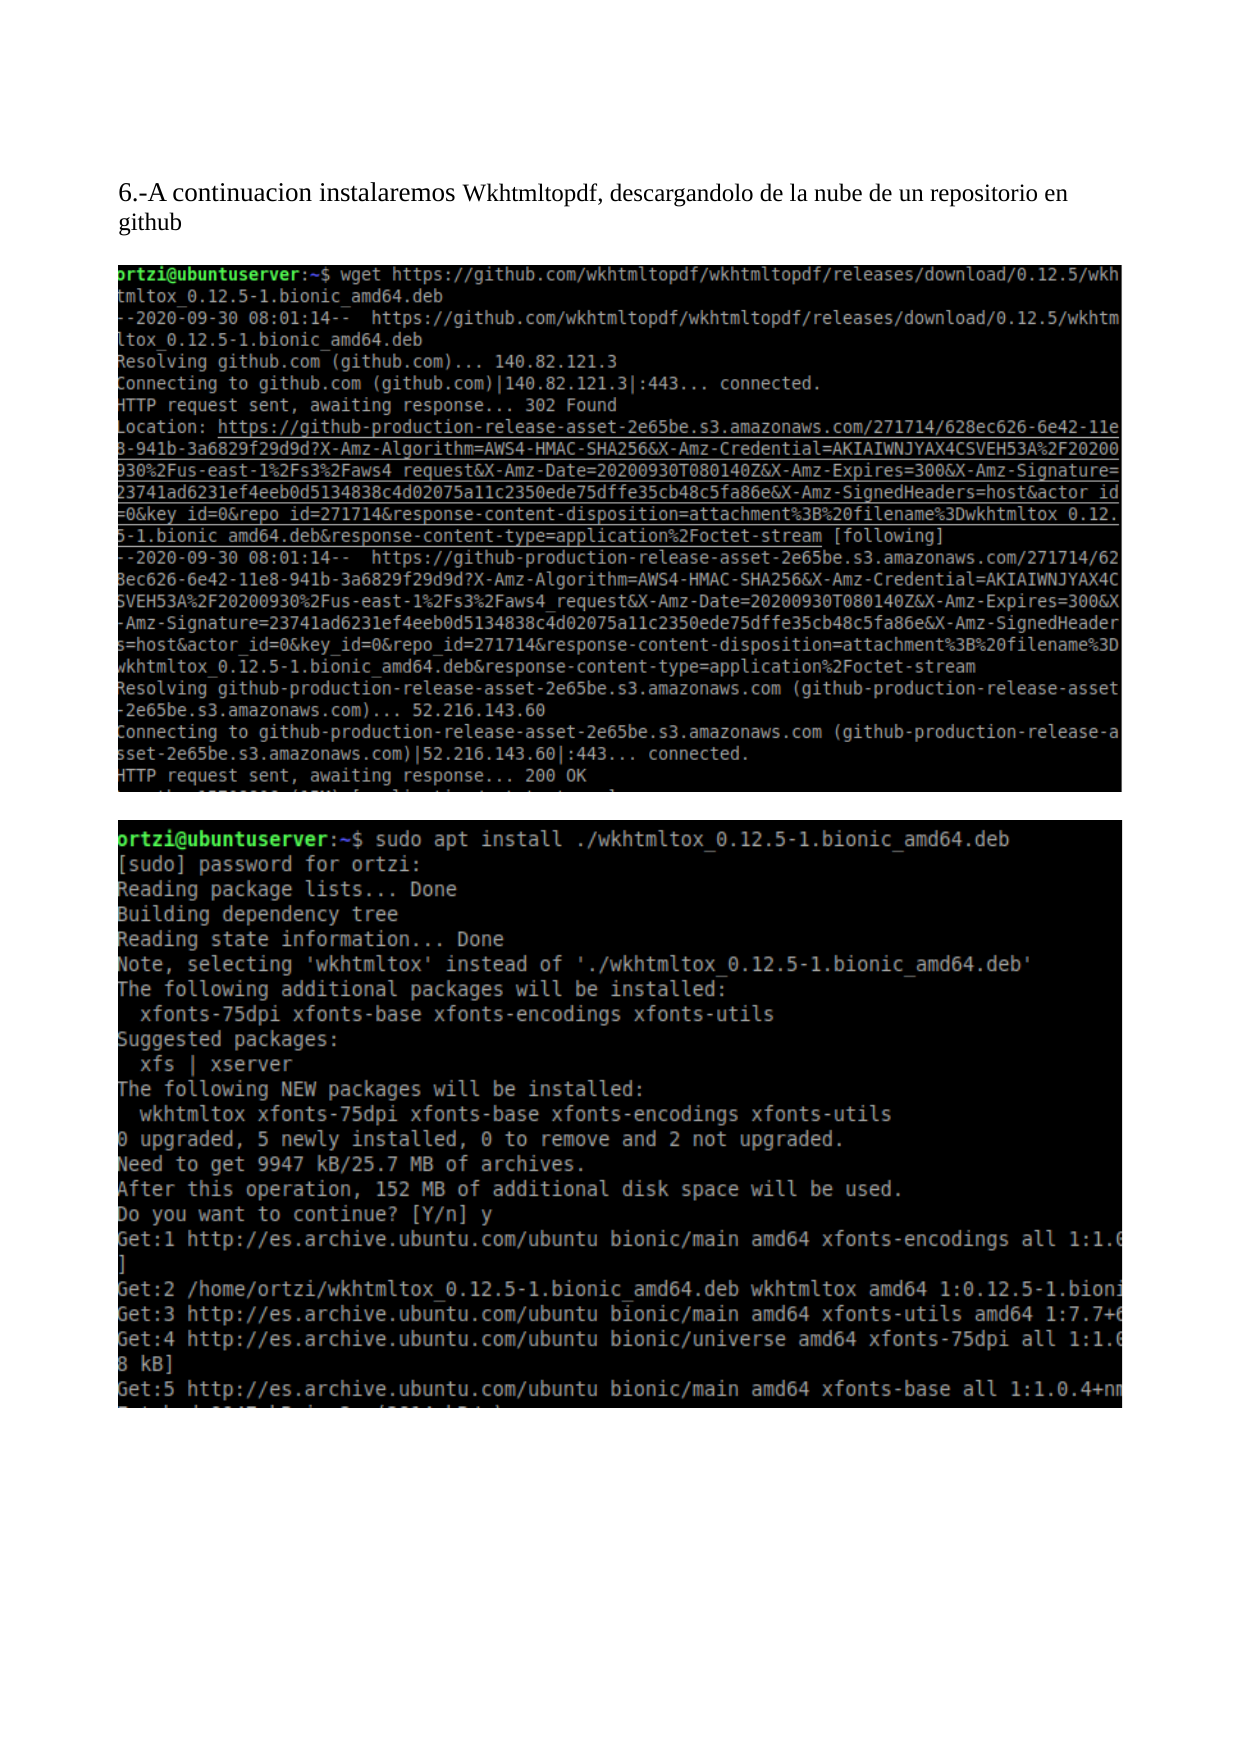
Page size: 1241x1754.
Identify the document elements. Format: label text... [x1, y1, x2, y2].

text 6.-A continuacion instalaremos Wkhtmltopdf, descargandolo de la nube de un repositorio en github [118, 176, 1122, 236]
picture [118, 265, 1123, 792]
picture [118, 820, 1123, 1408]
